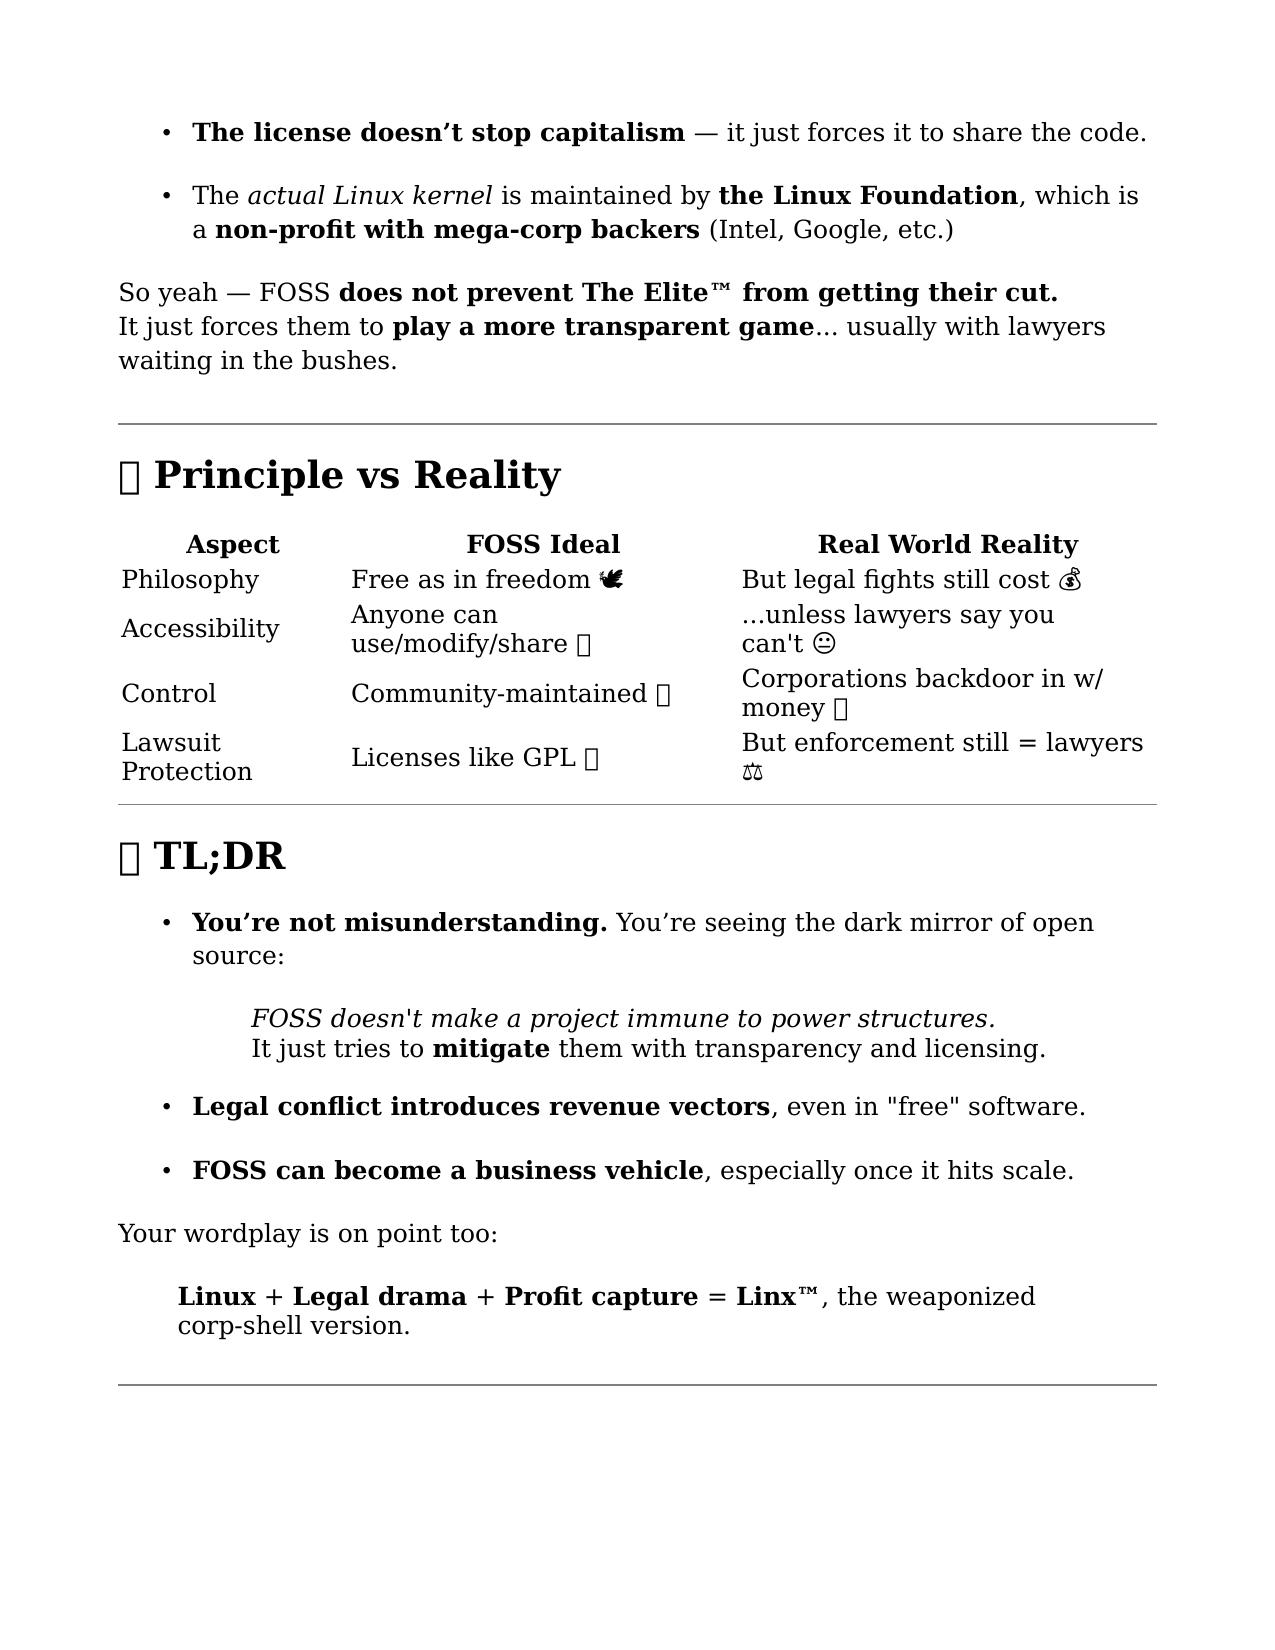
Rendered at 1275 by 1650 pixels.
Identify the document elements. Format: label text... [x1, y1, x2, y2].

table_header Real World Reality [739, 527, 1157, 562]
text Linux + Legal drama + Profit capture = Linx™, the weaponized corp-shell version. [177, 1282, 1098, 1340]
list You’re not misunderstanding. You’re seeing the dark mirror of open source: [162, 908, 1157, 971]
table_cell Accessibility [118, 597, 348, 661]
text Your wordplay is on point too: [118, 1219, 1157, 1248]
table_cell Free as in freedom 🕊️ [348, 562, 738, 597]
table_cell Corporations backdoor in w/ money 💸 [739, 661, 1157, 725]
table_cell Licenses like GPL 📄 [348, 725, 738, 789]
list The license doesn’t stop capitalism — it just forces it to share the code. [162, 118, 1157, 147]
table_cell Community-maintained 👥 [348, 661, 738, 725]
list FOSS can become a business vehicle, especially once it hits scale. [162, 1156, 1157, 1185]
table_header Aspect [118, 527, 348, 562]
text So yeah — FOSS does not prevent The Elite™ from getting their cut. It just forces them to play a more transparent game... usually with lawyers waiting in the bushes. [118, 278, 1157, 375]
table_cell Lawsuit Protection [118, 725, 348, 789]
subtitle 🧪 TL;DR [118, 834, 1157, 878]
subtitle 📜 Principle vs Reality [118, 453, 1157, 497]
table_cell But legal fights still cost 💰 [739, 562, 1157, 597]
table_cell Control [118, 661, 348, 725]
list FOSS doesn't make a project immune to power structures. It just tries to mitigate them with transparency and licensing. [222, 1004, 1098, 1063]
list The actual Linux kernel is maintained by the Linux Foundation, which is a non-profit with mega-corp backers (Intel, Google, etc.) [162, 181, 1157, 244]
list Legal conflict introduces revenue vectors, even in "free" software. [162, 1092, 1157, 1122]
table_cell Anyone can use/modify/share 💾 [348, 597, 738, 661]
table_cell But enforcement still = lawyers 👨‍⚖️ [739, 725, 1157, 789]
table_cell Philosophy [118, 562, 348, 597]
table_header FOSS Ideal [348, 527, 738, 562]
table_cell ...unless lawyers say you can't 😐 [739, 597, 1157, 661]
